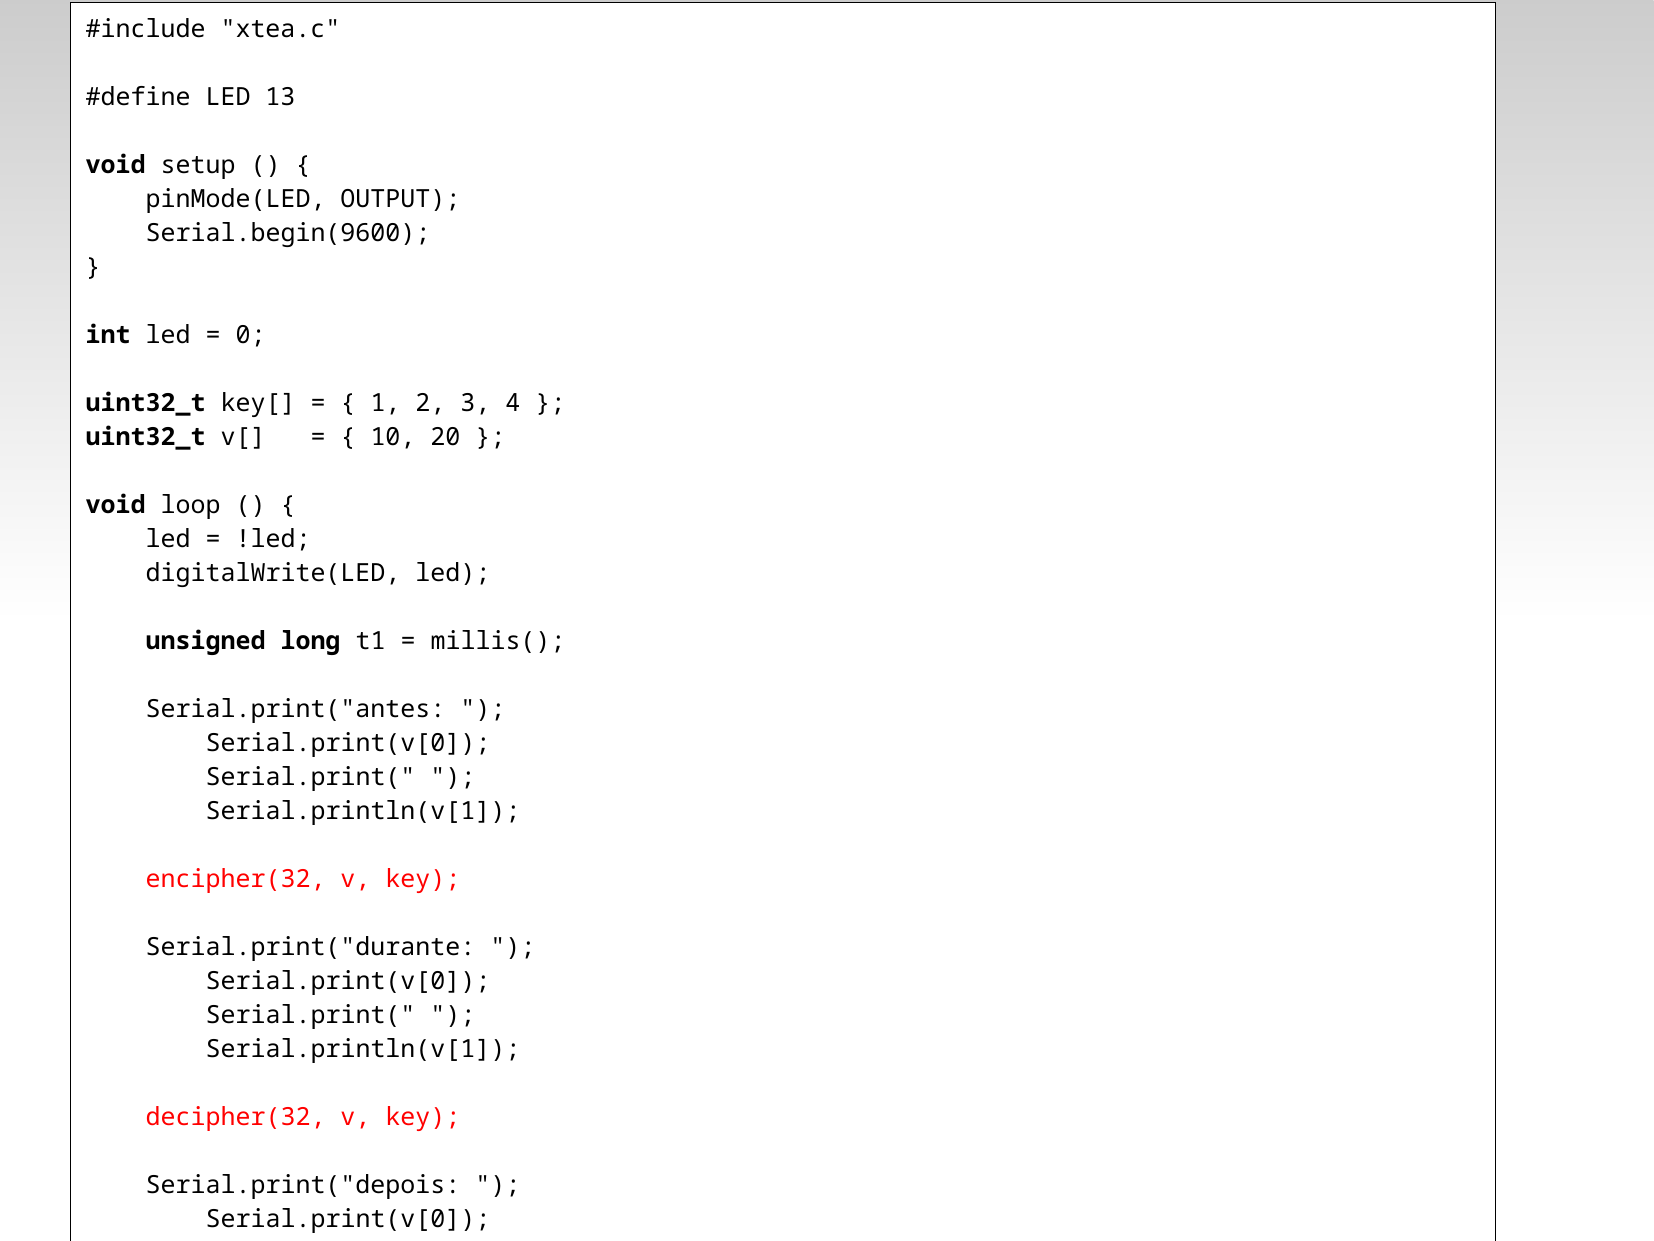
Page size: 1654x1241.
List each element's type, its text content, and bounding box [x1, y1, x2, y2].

text_box #include "xtea.c" #define LED 13 void setup () { pinMode(LED, OUTPUT); Serial.begin(9600); } int led = 0; uint32_t key[] = { 1, 2, 3, 4 }; uint32_t v[] = { 10, 20 }; void loop () { led = !led; digitalWrite(LED, led); unsigned long t1 = millis(); Serial.print("antes: "); Serial.print(v[0]); Serial.print(" "); Serial.println(v[1]); encipher(32, v, key); Serial.print("durante: "); Serial.print(v[0]); Serial.print(" "); Serial.println(v[1]); decipher(32, v, key); Serial.print("depois: "); Serial.print(v[0]); Serial.print(" "); Serial.println(v[1]); unsigned long t2 = millis(); Serial.println(t2-t1); } [70, 2, 1496, 1241]
